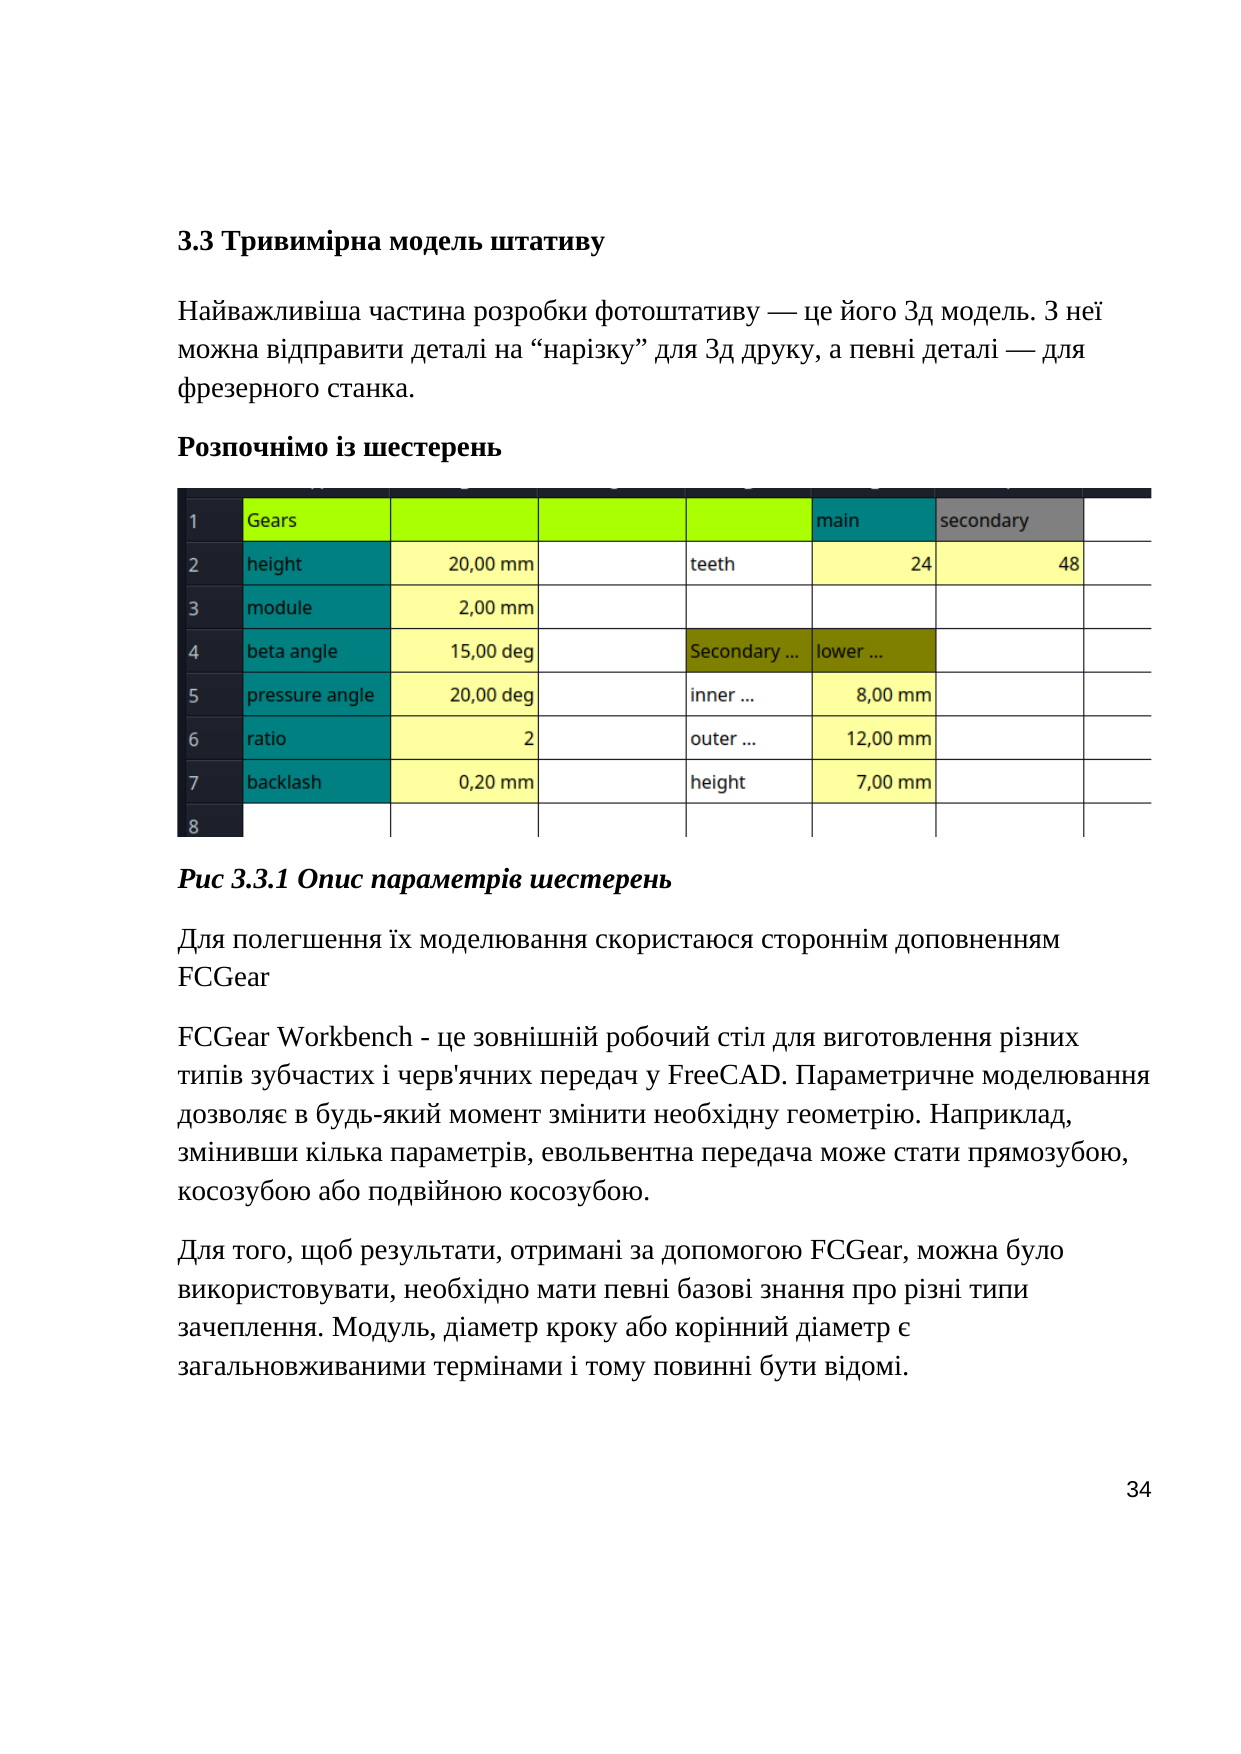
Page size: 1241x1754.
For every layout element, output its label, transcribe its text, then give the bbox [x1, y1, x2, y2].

text FCGear Workbench - це зовнішній робочий стіл для виготовлення різних типів зубчастих і черв'ячних передач у FreeCAD. Параметричне моделювання дозволяє в будь-який момент змінити необхідну геометрію. Наприклад, змінивши кілька параметрів, евольвентна передача може стати прямозубою, косозубою або подвійною косозубою. [177, 1019, 1152, 1207]
text Для того, щоб результати, отримані за допомогою FCGear, можна було використовувати, необхідно мати певні базові знання про різні типи зачеплення. Модуль, діаметр кроку або корінний діаметр є загальновживаними термінами і тому повинні бути відомі. [177, 1232, 1152, 1382]
text 3.3 Тривимірна модель штативу [177, 223, 1152, 257]
text Для полегшення їх моделювання скористаюся стороннім доповненням FCGear [177, 921, 1152, 993]
text Найважливіша частина розробки фотоштативу — це його 3д модель. З неї можна відправити деталі на “нарізку” для 3д друку, а певні деталі — для фрезерного станка. [177, 293, 1152, 404]
picture [177, 488, 1152, 837]
text Рис 3.3.1 Опис параметрів шестерень [177, 862, 1152, 895]
text Розпочнімо із шестерень [177, 429, 1152, 463]
